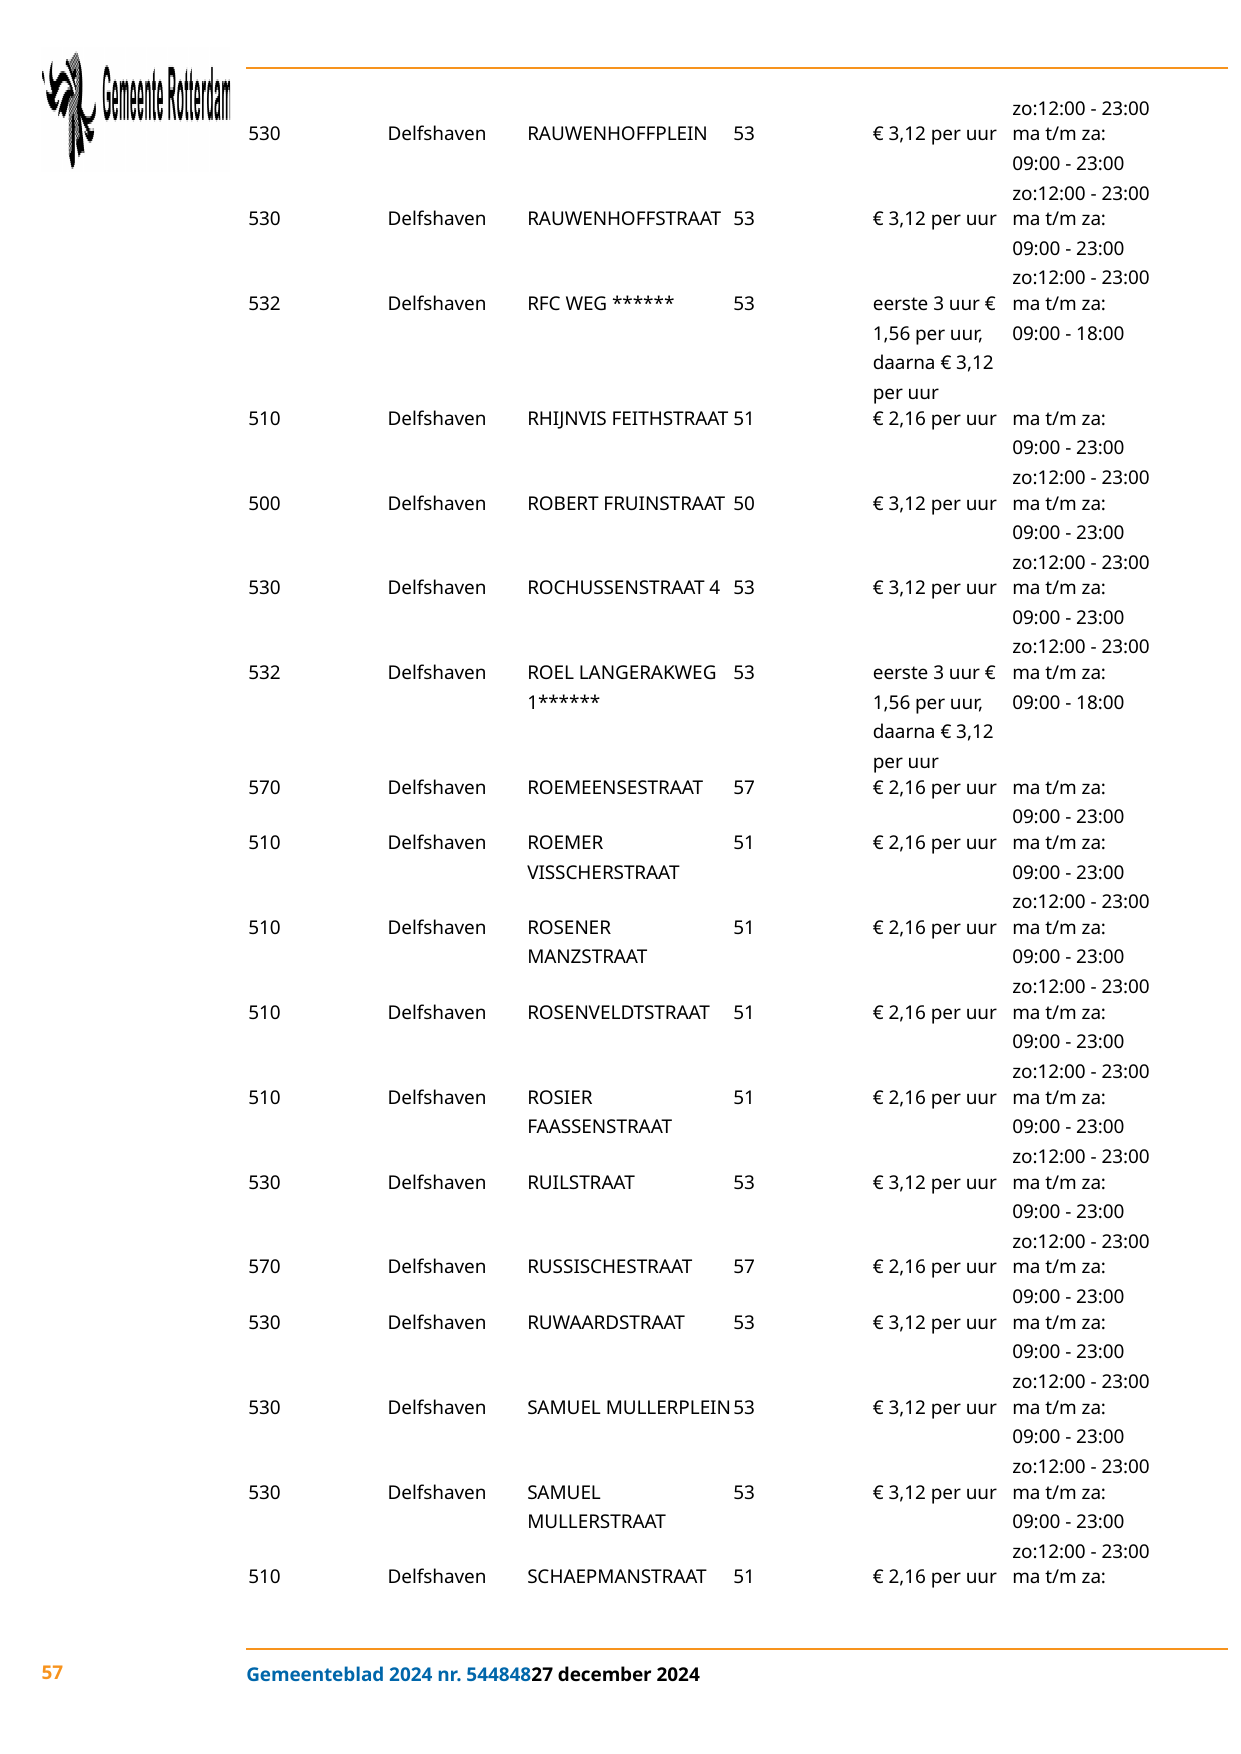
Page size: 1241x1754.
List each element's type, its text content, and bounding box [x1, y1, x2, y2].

table_cell SAMUEL MULLERSTRAAT [527, 1479, 733, 1564]
table_cell ROBERT FRUINSTRAAT [527, 490, 733, 574]
table_cell zo:12:00 - 23:00 [1012, 95, 1152, 121]
table_cell 532 [248, 660, 387, 774]
table_cell € 3,12 per uur [873, 1309, 1012, 1394]
table_cell ma t/m za: [1012, 1564, 1152, 1589]
table_cell ma t/m za: 09:00 - 23:00 zo:12:00 - 23:00 [1012, 405, 1152, 490]
table_cell € 2,16 per uur [873, 405, 1012, 490]
table_cell ROSENER MANZSTRAAT [527, 914, 733, 999]
table_cell Delfshaven [388, 1169, 527, 1254]
table_cell Delfshaven [388, 1479, 527, 1564]
table_cell ma t/m za: 09:00 - 23:00 zo:12:00 - 23:00 [1012, 205, 1152, 290]
table_cell 53 [733, 575, 873, 659]
table_cell RAUWENHOFFPLEIN [527, 121, 733, 205]
table_cell 51 [733, 829, 873, 914]
table_cell Delfshaven [388, 205, 527, 290]
table_cell Delfshaven [388, 660, 527, 774]
table_cell [873, 95, 1012, 121]
table_cell SCHAEPMANSTRAAT [527, 1564, 733, 1589]
table_cell 51 [733, 1084, 873, 1169]
table_cell ma t/m za: 09:00 - 23:00 zo:12:00 - 23:00 [1012, 999, 1152, 1084]
table_cell 510 [248, 914, 387, 999]
table_cell eerste 3 uur € 1,56 per uur, daarna € 3,12 per uur [873, 290, 1012, 405]
table_cell 53 [733, 205, 873, 290]
table_cell 53 [733, 121, 873, 205]
table_cell Delfshaven [388, 1084, 527, 1169]
table_cell € 2,16 per uur [873, 1254, 1012, 1309]
table_cell [388, 95, 527, 121]
table_cell 53 [733, 290, 873, 405]
table_cell Delfshaven [388, 1309, 527, 1394]
table_cell Delfshaven [388, 1564, 527, 1589]
table_cell 57 [733, 774, 873, 829]
table_cell € 2,16 per uur [873, 774, 1012, 829]
table_cell 51 [733, 914, 873, 999]
table_cell ROSENVELDTSTRAAT [527, 999, 733, 1084]
table_cell ROEL LANGERAKWEG 1****** [527, 660, 733, 774]
table_cell ma t/m za: 09:00 - 23:00 zo:12:00 - 23:00 [1012, 575, 1152, 659]
table_cell ma t/m za: 09:00 - 23:00 [1012, 774, 1152, 829]
table_cell 53 [733, 660, 873, 774]
table_cell 510 [248, 829, 387, 914]
table_cell 53 [733, 1309, 873, 1394]
table_cell Delfshaven [388, 829, 527, 914]
table_cell Delfshaven [388, 1394, 527, 1479]
table_cell 57 [733, 1254, 873, 1309]
picture [41, 47, 231, 172]
table_cell ma t/m za: 09:00 - 18:00 [1012, 290, 1152, 405]
table_cell 532 [248, 290, 387, 405]
table_cell SAMUEL MULLERPLEIN [527, 1394, 733, 1479]
table_cell 530 [248, 205, 387, 290]
table_cell ma t/m za: 09:00 - 23:00 zo:12:00 - 23:00 [1012, 1394, 1152, 1479]
table_cell € 3,12 per uur [873, 575, 1012, 659]
table_cell 53 [733, 1169, 873, 1254]
table_cell Delfshaven [388, 121, 527, 205]
table_cell € 3,12 per uur [873, 121, 1012, 205]
table_cell € 2,16 per uur [873, 999, 1012, 1084]
table_cell 530 [248, 1309, 387, 1394]
table_cell 51 [733, 1564, 873, 1589]
table_cell 50 [733, 490, 873, 574]
table_cell Delfshaven [388, 490, 527, 574]
table_cell 510 [248, 1084, 387, 1169]
table_cell Delfshaven [388, 290, 527, 405]
table_cell Delfshaven [388, 405, 527, 490]
table_cell ma t/m za: 09:00 - 23:00 zo:12:00 - 23:00 [1012, 1309, 1152, 1394]
table_cell 530 [248, 1169, 387, 1254]
table_cell ma t/m za: 09:00 - 18:00 [1012, 660, 1152, 774]
table_cell € 2,16 per uur [873, 1564, 1012, 1589]
table_cell ma t/m za: 09:00 - 23:00 zo:12:00 - 23:00 [1012, 1084, 1152, 1169]
table_cell ROSIER FAASSENSTRAAT [527, 1084, 733, 1169]
table_cell € 3,12 per uur [873, 1169, 1012, 1254]
table_cell € 2,16 per uur [873, 914, 1012, 999]
table_cell ROCHUSSENSTRAAT 4 [527, 575, 733, 659]
table_cell € 3,12 per uur [873, 1394, 1012, 1479]
table_cell Delfshaven [388, 575, 527, 659]
table_cell [733, 95, 873, 121]
table_cell 51 [733, 999, 873, 1084]
table_cell 53 [733, 1479, 873, 1564]
table_cell 510 [248, 1564, 387, 1589]
table_cell € 3,12 per uur [873, 490, 1012, 574]
table_cell ma t/m za: 09:00 - 23:00 zo:12:00 - 23:00 [1012, 121, 1152, 205]
table_cell [248, 95, 387, 121]
table_cell € 3,12 per uur [873, 205, 1012, 290]
table_cell 500 [248, 490, 387, 574]
table_cell RFC WEG ****** [527, 290, 733, 405]
table_cell RUWAARDSTRAAT [527, 1309, 733, 1394]
table_cell Delfshaven [388, 914, 527, 999]
table_cell Delfshaven [388, 999, 527, 1084]
table_cell ma t/m za: 09:00 - 23:00 zo:12:00 - 23:00 [1012, 829, 1152, 914]
table_cell ma t/m za: 09:00 - 23:00 zo:12:00 - 23:00 [1012, 490, 1152, 574]
table_cell Delfshaven [388, 1254, 527, 1309]
table_cell 510 [248, 999, 387, 1084]
table_cell 530 [248, 575, 387, 659]
table_cell ma t/m za: 09:00 - 23:00 zo:12:00 - 23:00 [1012, 1169, 1152, 1254]
table_cell ma t/m za: 09:00 - 23:00 [1012, 1254, 1152, 1309]
table_cell € 2,16 per uur [873, 829, 1012, 914]
table_cell RUILSTRAAT [527, 1169, 733, 1254]
table_cell 570 [248, 1254, 387, 1309]
table_cell 530 [248, 1394, 387, 1479]
table_cell [527, 95, 733, 121]
table_cell 53 [733, 1394, 873, 1479]
table_cell Delfshaven [388, 774, 527, 829]
table_cell 530 [248, 121, 387, 205]
table_cell ma t/m za: 09:00 - 23:00 zo:12:00 - 23:00 [1012, 914, 1152, 999]
table_cell eerste 3 uur € 1,56 per uur, daarna € 3,12 per uur [873, 660, 1012, 774]
table_cell RHIJNVIS FEITHSTRAAT [527, 405, 733, 490]
table_cell ma t/m za: 09:00 - 23:00 zo:12:00 - 23:00 [1012, 1479, 1152, 1564]
table_cell ROEMEENSESTRAAT [527, 774, 733, 829]
table_cell 570 [248, 774, 387, 829]
table_cell RAUWENHOFFSTRAAT [527, 205, 733, 290]
table_cell € 2,16 per uur [873, 1084, 1012, 1169]
table_cell ROEMER VISSCHERSTRAAT [527, 829, 733, 914]
table_cell € 3,12 per uur [873, 1479, 1012, 1564]
table_cell 510 [248, 405, 387, 490]
table_cell 530 [248, 1479, 387, 1564]
table_cell RUSSISCHESTRAAT [527, 1254, 733, 1309]
table_cell 51 [733, 405, 873, 490]
